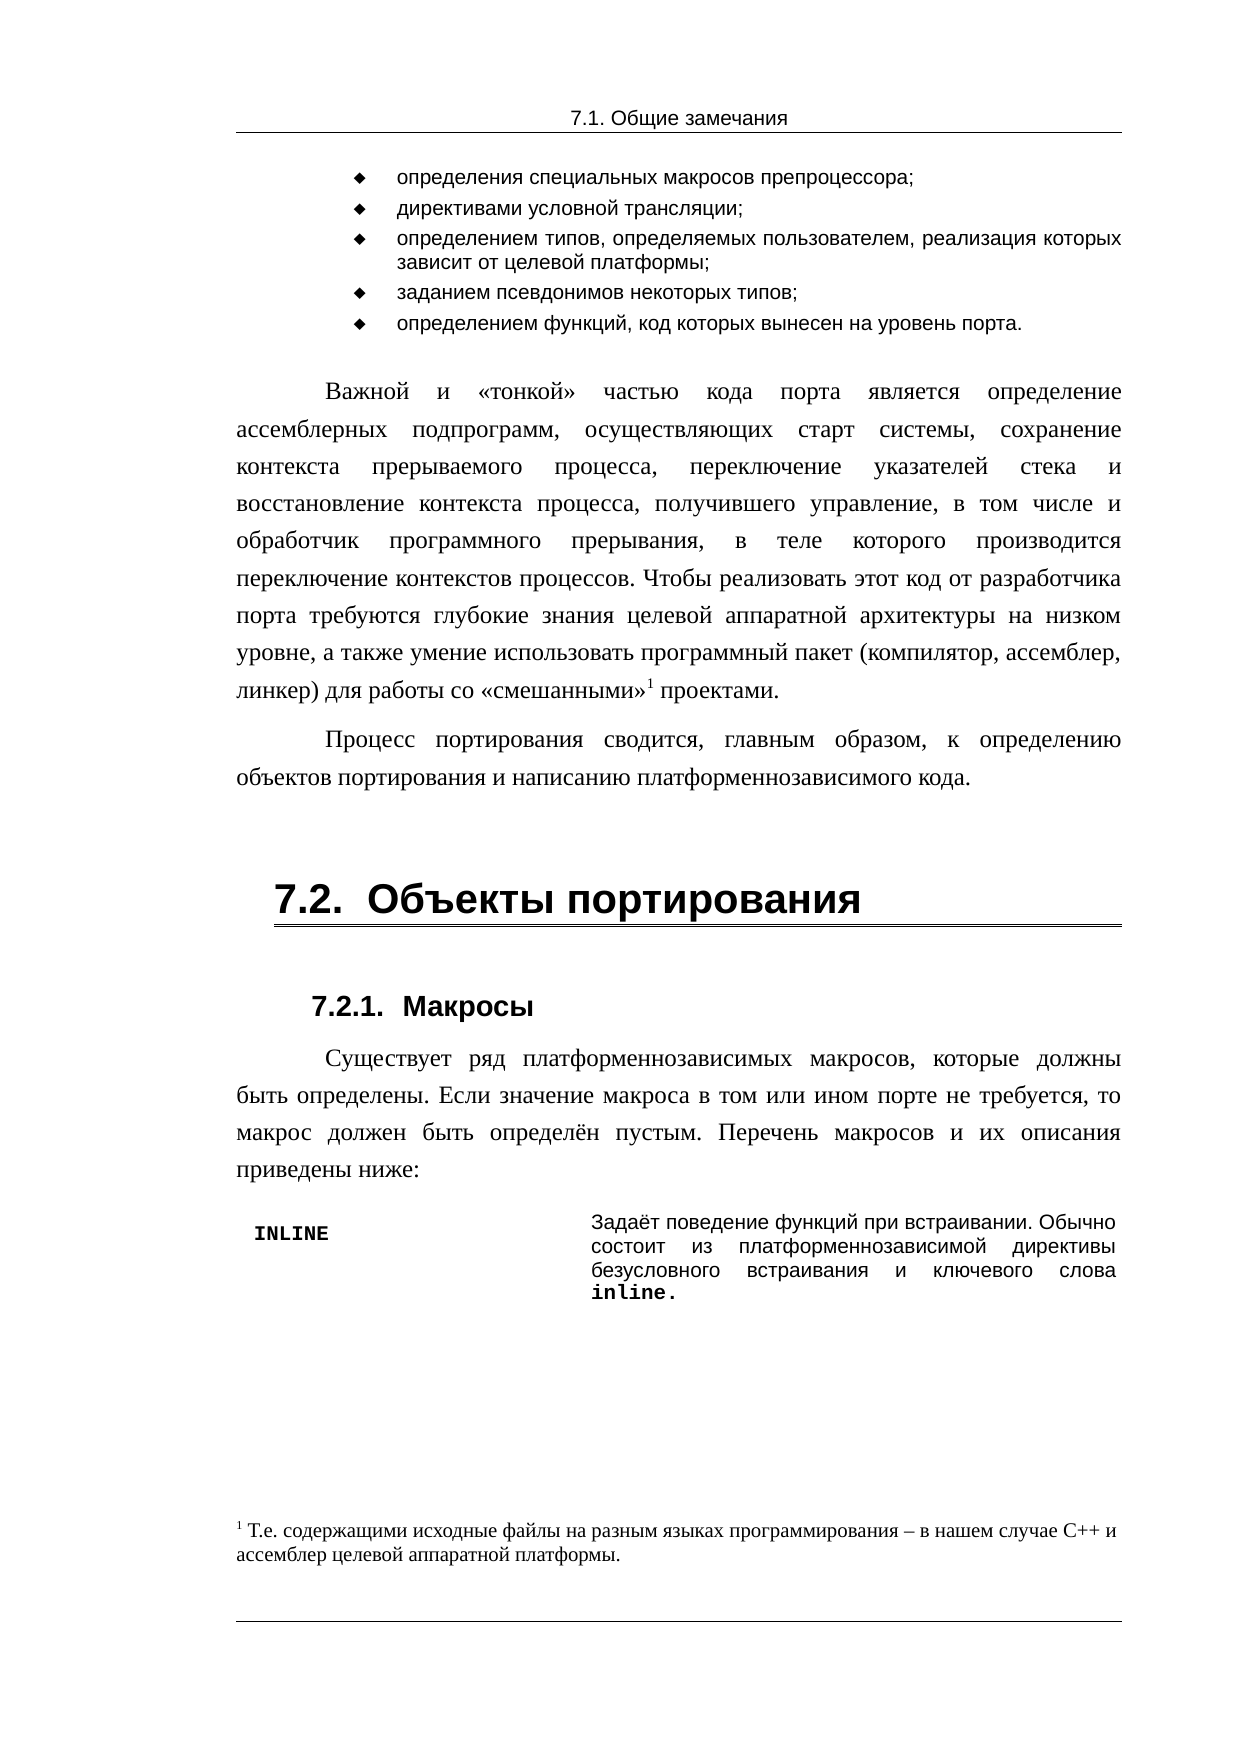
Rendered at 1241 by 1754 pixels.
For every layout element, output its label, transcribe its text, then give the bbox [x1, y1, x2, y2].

text Существует ряд платформеннозависимых макросов, которые должны быть определены. Если значение макроса в том или ином порте не требуется, то макрос должен быть определён пустым. Перечень макросов и их описания приведены ниже: [236, 1043, 1122, 1183]
list определением типов, определяемых пользователем, реализация которых зависит от целевой платформы; [354, 226, 1122, 274]
table_header INLINE [236, 1204, 585, 1311]
list заданием псевдонимов некоторых типов; [354, 280, 1122, 304]
subtitle Макросы [311, 989, 1004, 1022]
text Т.е. содержащими исходные файлы на разным языках программирования – в нашем случае С++ и ассемблер целевой аппаратной платформы. [236, 1518, 1122, 1566]
text Важной и «тонкой» частью кода порта является определение ассемблерных подпрограмм, осуществляющих старт системы, сохранение контекста прерываемого процесса, переключение указателей стека и восстановление контекста процесса, получившего управление, в том числе и обработчик программного прерывания, в теле которого производится переключение контекстов процессов. Чтобы реализовать этот код от разработчика порта требуются глубокие знания целевой аппаратной архитектуры на низком уровне, а также умение использовать программный пакет (компилятор, ассемблер, линкер) для работы со «смешанными» проектами. [236, 376, 1122, 703]
table_header Задаёт поведение функций при встраивании. Обычно состоит из платформеннозависимой директивы безусловного встраивания и ключевого слова in⁠line. [585, 1204, 1122, 1311]
text Процесс портирования сводится, главным образом, к определению объектов портирования и написанию платформеннозависимого кода. [236, 724, 1122, 791]
list определения специальных макросов препроцессора; [354, 165, 1122, 189]
list директивами условной трансляции; [354, 196, 1122, 219]
list определением функций, код которых вынесен на уровень порта. [354, 310, 1122, 334]
subtitle Объекты портирования [274, 874, 1122, 924]
